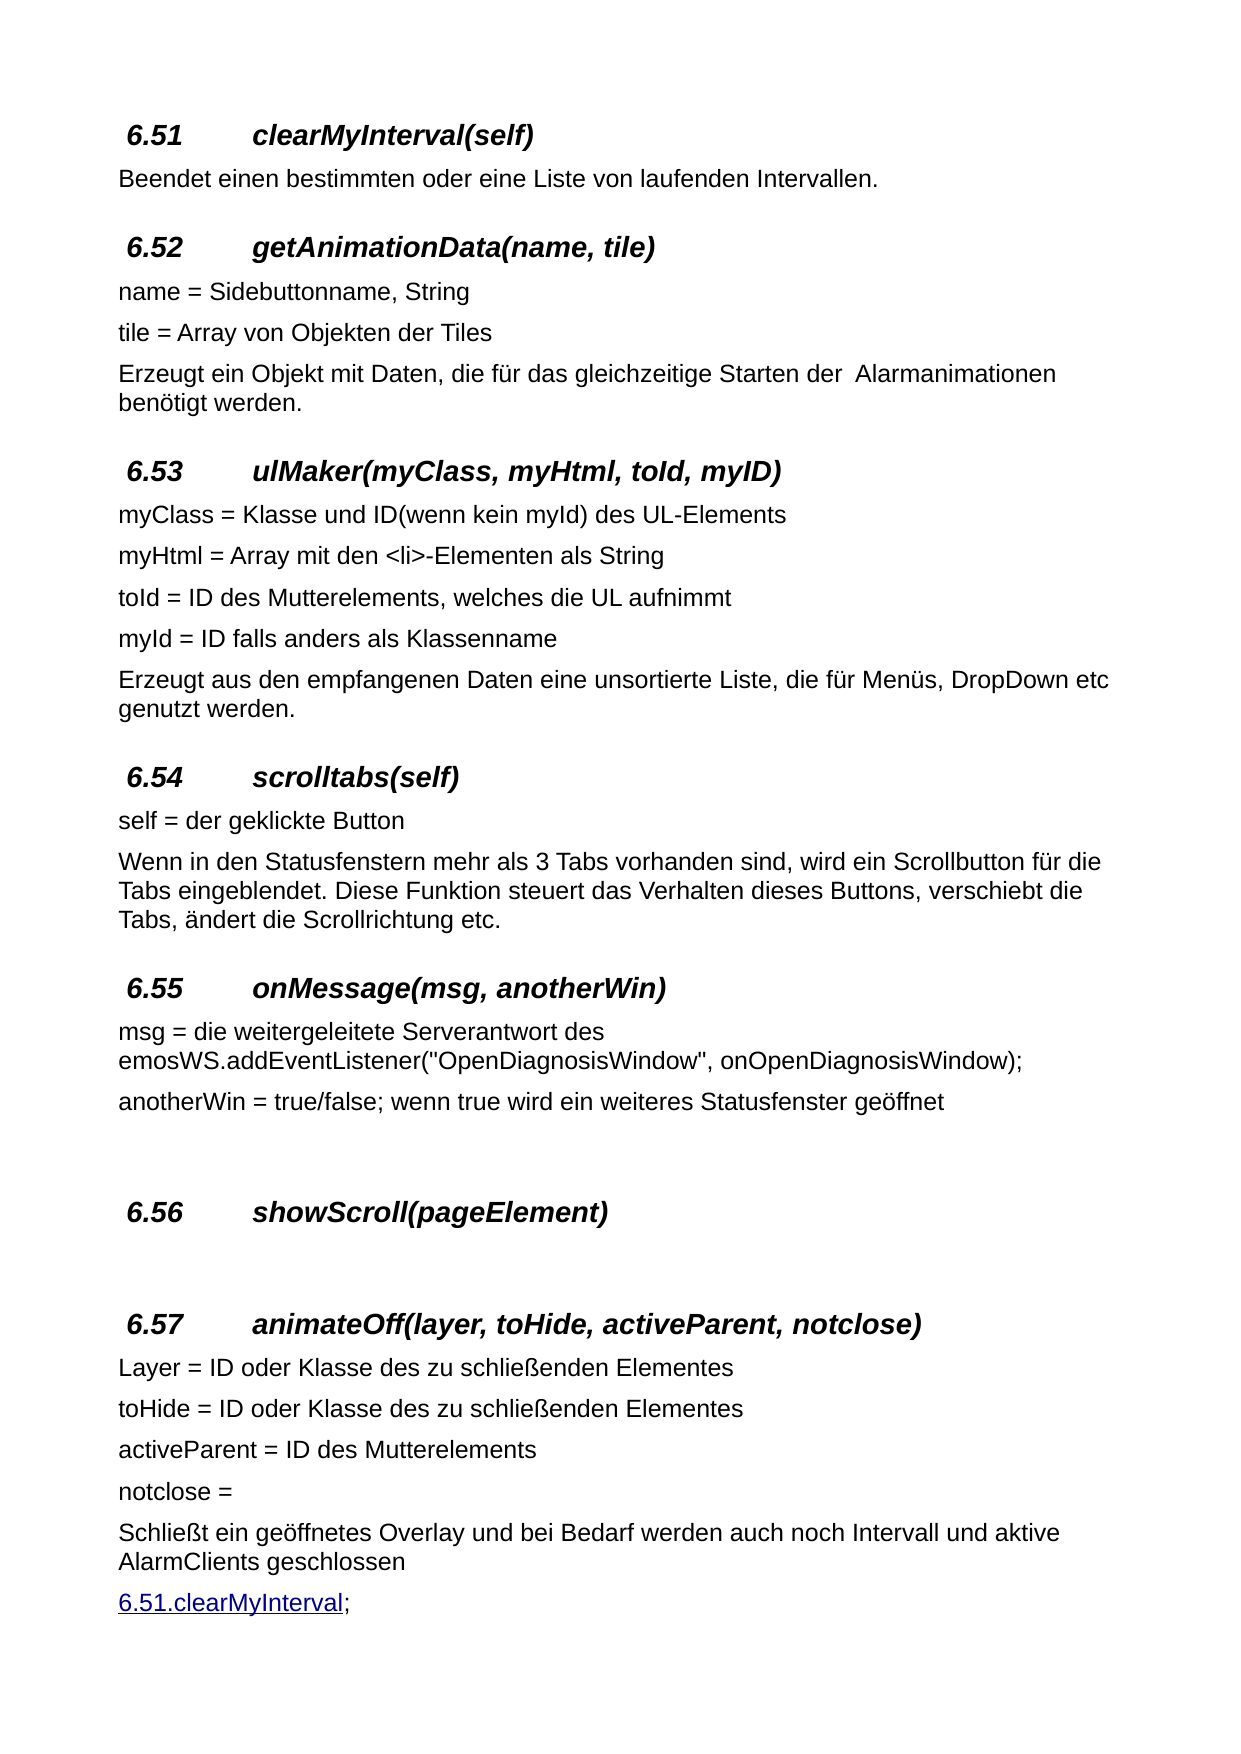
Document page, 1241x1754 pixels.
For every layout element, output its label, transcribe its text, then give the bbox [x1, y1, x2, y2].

text anotherWin = true/false; wenn true wird ein weiteres Statusfenster geöffnet [118, 1087, 1122, 1116]
text toHide = ID oder Klasse des zu schließenden Elementes [118, 1394, 1122, 1423]
subtitle animateOff(layer, toHide, activeParent, notclose) [118, 1307, 1122, 1340]
text myId = ID falls anders als Klassenname [118, 624, 1122, 652]
subtitle getAnimationData(name, tile) [118, 230, 1122, 264]
text tile = Array von Objekten der Tiles [118, 318, 1122, 346]
subtitle onMessage(msg, anotherWin) [118, 971, 1122, 1004]
text Schließt ein geöffnetes Overlay und bei Bedarf werden auch noch Intervall und aktive AlarmClients geschlossen [118, 1518, 1122, 1575]
text Wenn in den Statusfenstern mehr als 3 Tabs vorhanden sind, wird ein Scrollbutton für die Tabs eingeblendet. Diese Funktion steuert das Verhalten dieses Buttons, verschiebt die Tabs, ändert die Scrollrichtung etc. [118, 847, 1122, 933]
text msg = die weitergeleitete Serverantwort des emosWS.addEventListener("OpenDiagnosisWindow", onOpenDiagnosisWindow); [118, 1017, 1122, 1074]
text myHtml = Array mit den <li>-Elementen als String [118, 541, 1122, 570]
subtitle showScroll(pageElement) [118, 1194, 1122, 1228]
text notclose = [118, 1477, 1122, 1505]
text Beendet einen bestimmten oder eine Liste von laufenden Intervallen. [118, 164, 1122, 193]
text Erzeugt ein Objekt mit Daten, die für das gleichzeitige Starten der Alarmanimationen benötigt werden. [118, 359, 1122, 416]
subtitle clearMyInterval(self) [118, 118, 1122, 152]
text toId = ID des Mutterelements, welches die UL aufnimmt [118, 582, 1122, 611]
text name = Sidebuttonname, String [118, 276, 1122, 305]
text activeParent = ID des Mutterelements [118, 1435, 1122, 1464]
text self = der geklickte Button [118, 806, 1122, 835]
text Layer = ID oder Klasse des zu schließenden Elementes [118, 1353, 1122, 1382]
text 6.51.clearMyInterval; [118, 1588, 1122, 1617]
subtitle ulMaker(myClass, myHtml, toId, myID) [118, 454, 1122, 487]
subtitle scrolltabs(self) [118, 760, 1122, 793]
text Erzeugt aus den empfangenen Daten eine unsortierte Liste, die für Menüs, DropDown etc genutzt werden. [118, 665, 1122, 722]
text myClass = Klasse und ID(wenn kein myId) des UL-Elements [118, 500, 1122, 529]
